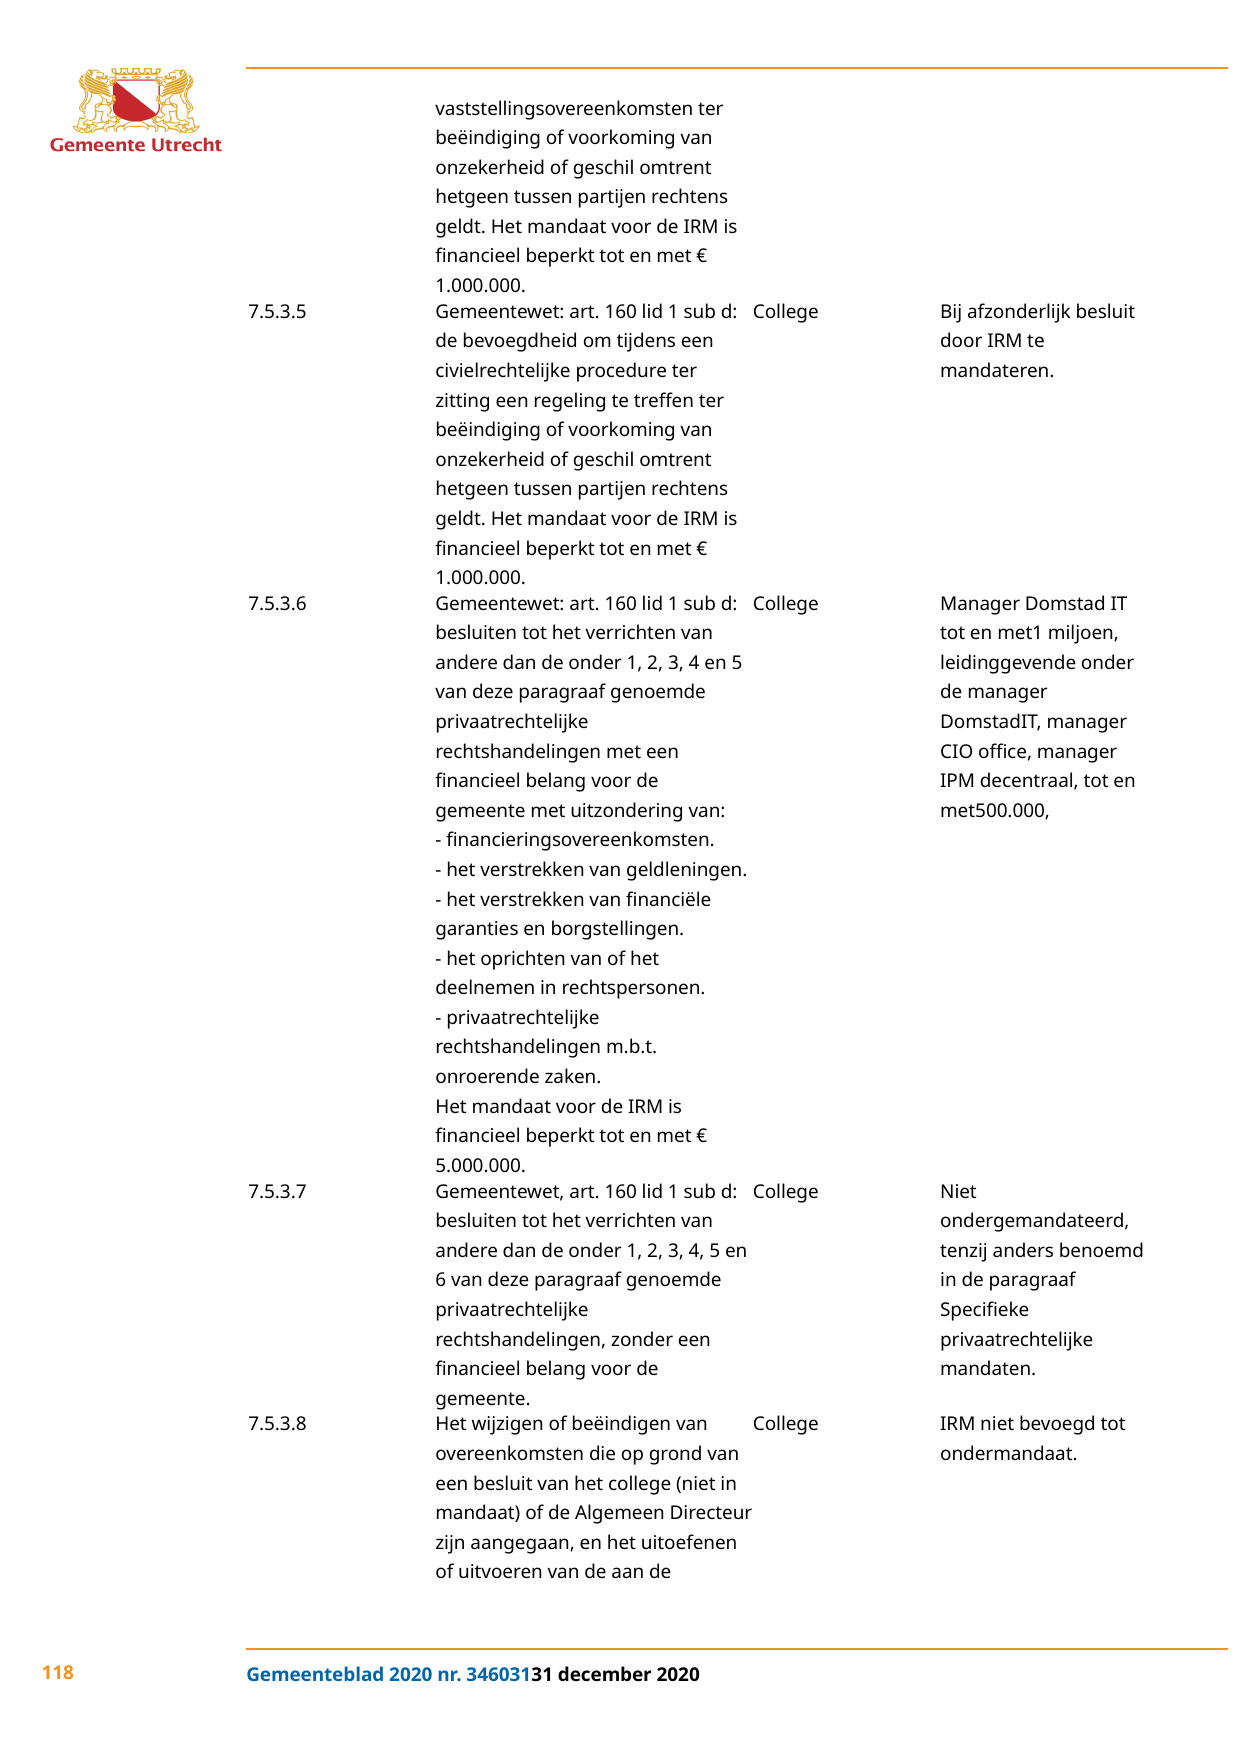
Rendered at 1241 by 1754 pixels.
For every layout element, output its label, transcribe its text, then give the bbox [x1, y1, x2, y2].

table_cell Manager Domstad IT tot en met1 miljoen, leidinggevende onder de manager DomstadIT, manager CIO office, manager IPM decentraal, tot en met500.000, [940, 590, 1152, 1178]
table_cell College [753, 590, 940, 1178]
table_cell [753, 95, 940, 298]
table_cell 7.5.3.8 [248, 1411, 435, 1584]
table_cell vaststellingsovereenkomsten ter beëindiging of voorkoming van onzekerheid of geschil omtrent hetgeen tussen partijen rechtens geldt. Het mandaat voor de IRM is financieel beperkt tot en met € 1.000.000. [435, 95, 753, 298]
table_cell College [753, 298, 940, 590]
table_cell Gemeentewet: art. 160 lid 1 sub d: de bevoegdheid om tijdens een civielrechtelijke procedure ter zitting een regeling te treffen ter beëindiging of voorkoming van onzekerheid of geschil omtrent hetgeen tussen partijen rechtens geldt. Het mandaat voor de IRM is financieel beperkt tot en met € 1.000.000. [435, 298, 753, 590]
table_cell 7.5.3.6 [248, 590, 435, 1178]
table_cell 7.5.3.5 [248, 298, 435, 590]
table_cell Het wijzigen of beëindigen van overeenkomsten die op grond van een besluit van het college (niet in mandaat) of de Algemeen Directeur zijn aangegaan, en het uitoefenen of uitvoeren van de aan de [435, 1411, 753, 1584]
table_cell College [753, 1178, 940, 1411]
table_cell [248, 95, 435, 298]
picture [41, 47, 231, 172]
table_cell Bij afzonderlijk besluit door IRM te mandateren. [940, 298, 1152, 590]
table_cell College [753, 1411, 940, 1584]
table_cell Gemeentewet, art. 160 lid 1 sub d: besluiten tot het verrichten van andere dan de onder 1, 2, 3, 4, 5 en 6 van deze paragraaf genoemde privaatrechtelijke rechtshandelingen, zonder een financieel belang voor de gemeente. [435, 1178, 753, 1411]
table_cell [940, 95, 1152, 298]
table_cell IRM niet bevoegd tot ondermandaat. [940, 1411, 1152, 1584]
table_cell 7.5.3.7 [248, 1178, 435, 1411]
table_cell Niet ondergemandateerd, tenzij anders benoemd in de paragraaf Specifieke privaatrechtelijke mandaten. [940, 1178, 1152, 1411]
table_cell Gemeentewet: art. 160 lid 1 sub d: besluiten tot het verrichten van andere dan de onder 1, 2, 3, 4 en 5 van deze paragraaf genoemde privaatrechtelijke rechtshandelingen met een financieel belang voor de gemeente met uitzondering van: - financieringsovereenkomsten. - het verstrekken van geldleningen. - het verstrekken van financiële garanties en borgstellingen. - het oprichten van of het deelnemen in rechtspersonen. - privaatrechtelijke rechtshandelingen m.b.t. onroerende zaken. Het mandaat voor de IRM is financieel beperkt tot en met € 5.000.000. [435, 590, 753, 1178]
